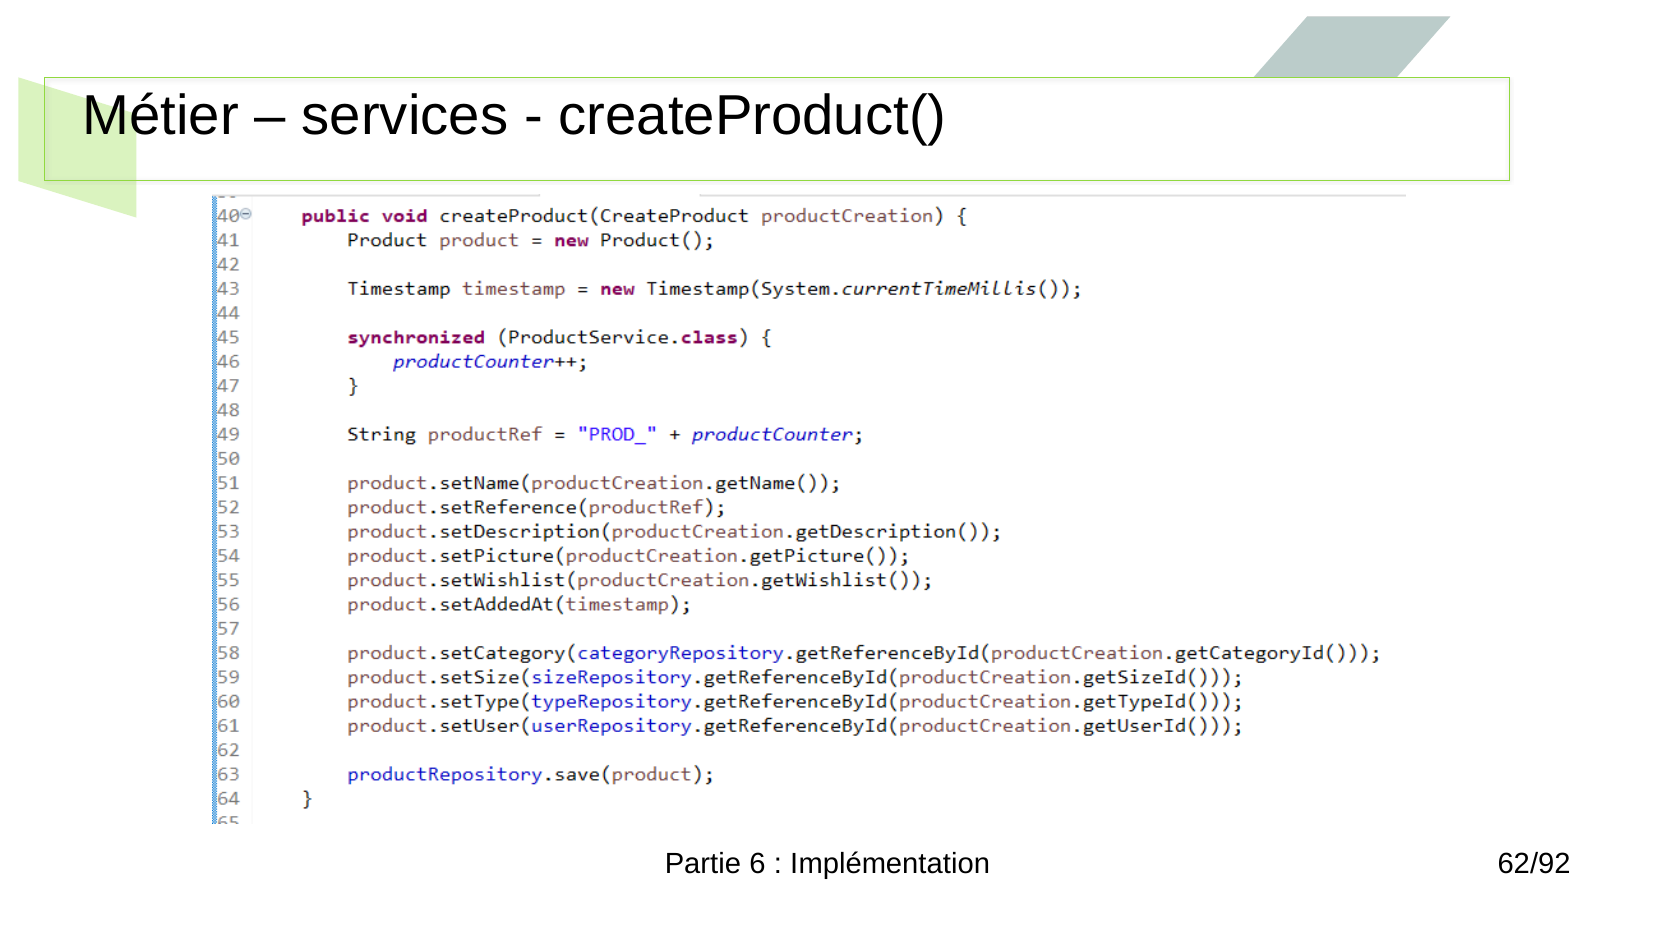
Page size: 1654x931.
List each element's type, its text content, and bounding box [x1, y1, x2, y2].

picture [212, 194, 1406, 824]
title Métier – services - createProduct() [82, 37, 1571, 193]
